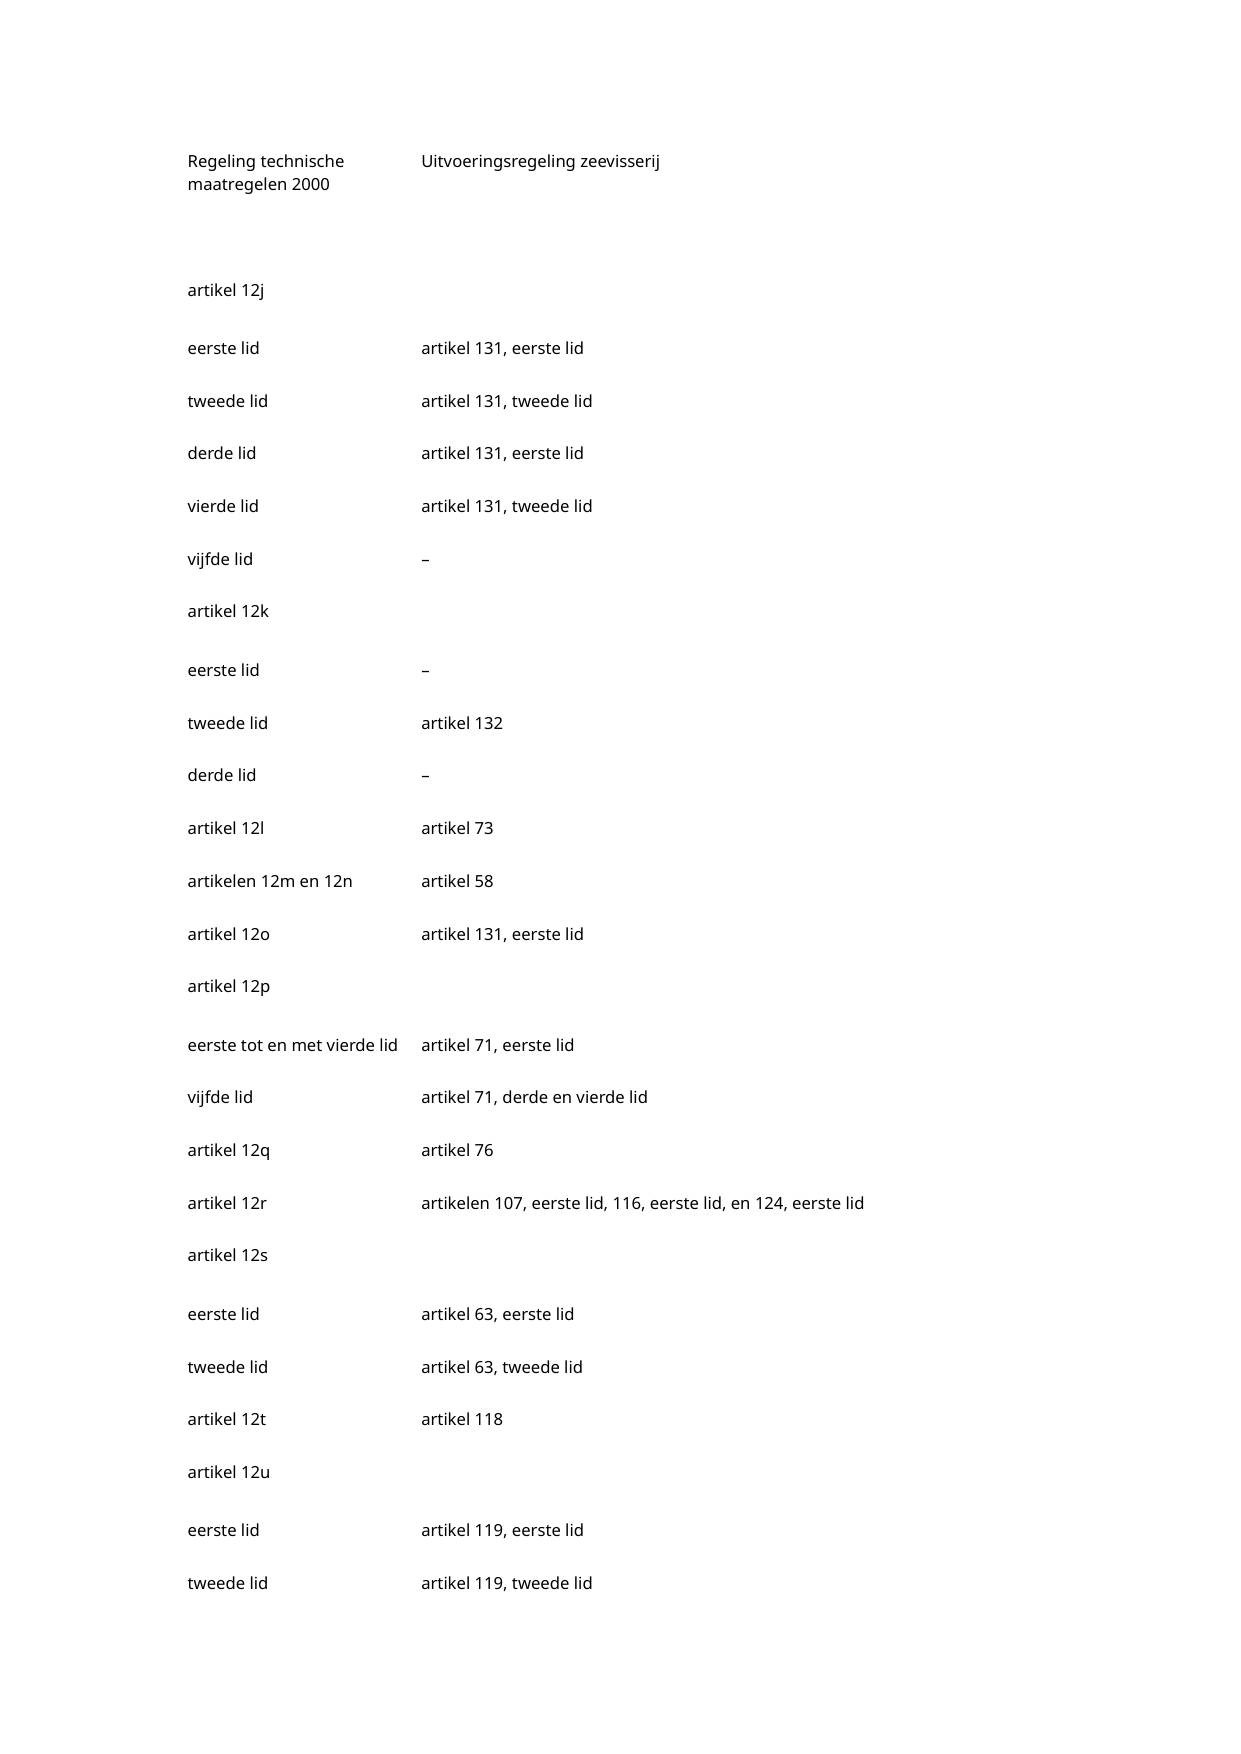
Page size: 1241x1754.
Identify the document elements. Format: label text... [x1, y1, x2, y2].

table_cell artikel 131, eerste lid [421, 442, 1053, 495]
table_cell artikel 132 [421, 711, 1053, 764]
table_cell [421, 975, 1053, 1033]
table_cell [421, 1244, 1053, 1302]
table_cell artikel 118 [421, 1408, 1053, 1461]
table_cell artikel 63, tweede lid [421, 1355, 1053, 1408]
table_cell artikel 119, eerste lid [421, 1519, 1053, 1572]
table_cell artikel 12k [188, 600, 421, 658]
table_cell [421, 225, 1053, 278]
table_cell vijfde lid [188, 1086, 421, 1139]
table_cell artikel 63, eerste lid [421, 1303, 1053, 1355]
table_cell artikel 71, derde en vierde lid [421, 1086, 1053, 1139]
table_cell eerste lid [188, 659, 421, 711]
table_cell – [421, 764, 1053, 817]
table_cell artikel 58 [421, 869, 1053, 922]
table_cell artikel 71, eerste lid [421, 1033, 1053, 1086]
table_cell artikel 12q [188, 1139, 421, 1191]
table_cell artikel 131, eerste lid [421, 337, 1053, 389]
table_cell tweede lid [188, 1572, 421, 1594]
table_cell artikel 131, eerste lid [421, 922, 1053, 975]
table_cell artikel 119, tweede lid [421, 1572, 1053, 1594]
table_cell artikel 12j [188, 278, 421, 337]
table_cell artikel 12o [188, 922, 421, 975]
table_cell vijfde lid [188, 548, 421, 600]
table_cell – [421, 659, 1053, 711]
table_cell artikel 76 [421, 1139, 1053, 1191]
table_cell artikel 12u [188, 1461, 421, 1519]
table_cell artikel 12p [188, 975, 421, 1033]
table_cell [421, 600, 1053, 658]
table_cell artikel 12r [188, 1191, 421, 1244]
table_cell eerste lid [188, 1303, 421, 1355]
table_cell artikel 12l [188, 817, 421, 869]
table_cell artikel 131, tweede lid [421, 495, 1053, 547]
table_cell [421, 278, 1053, 337]
table_cell artikel 131, tweede lid [421, 389, 1053, 442]
table_cell tweede lid [188, 1355, 421, 1408]
table_cell artikel 73 [421, 817, 1053, 869]
table_header Regeling technische maatregelen 2000 [188, 150, 421, 225]
table_cell – [421, 548, 1053, 600]
table_cell artikel 12t [188, 1408, 421, 1461]
table_cell [421, 1461, 1053, 1519]
table_cell artikelen 107, eerste lid, 116, eerste lid, en 124, eerste lid [421, 1191, 1053, 1244]
table_header Uitvoeringsregeling zeevisserij [421, 150, 1053, 225]
table_cell [188, 225, 421, 278]
table_cell tweede lid [188, 389, 421, 442]
table_cell derde lid [188, 764, 421, 817]
table_cell eerste lid [188, 337, 421, 389]
table_cell artikel 12s [188, 1244, 421, 1302]
table_cell tweede lid [188, 711, 421, 764]
table_cell eerste tot en met vierde lid [188, 1033, 421, 1086]
table_cell derde lid [188, 442, 421, 495]
table_cell eerste lid [188, 1519, 421, 1572]
table_cell artikelen 12m en 12n [188, 869, 421, 922]
table_cell vierde lid [188, 495, 421, 547]
